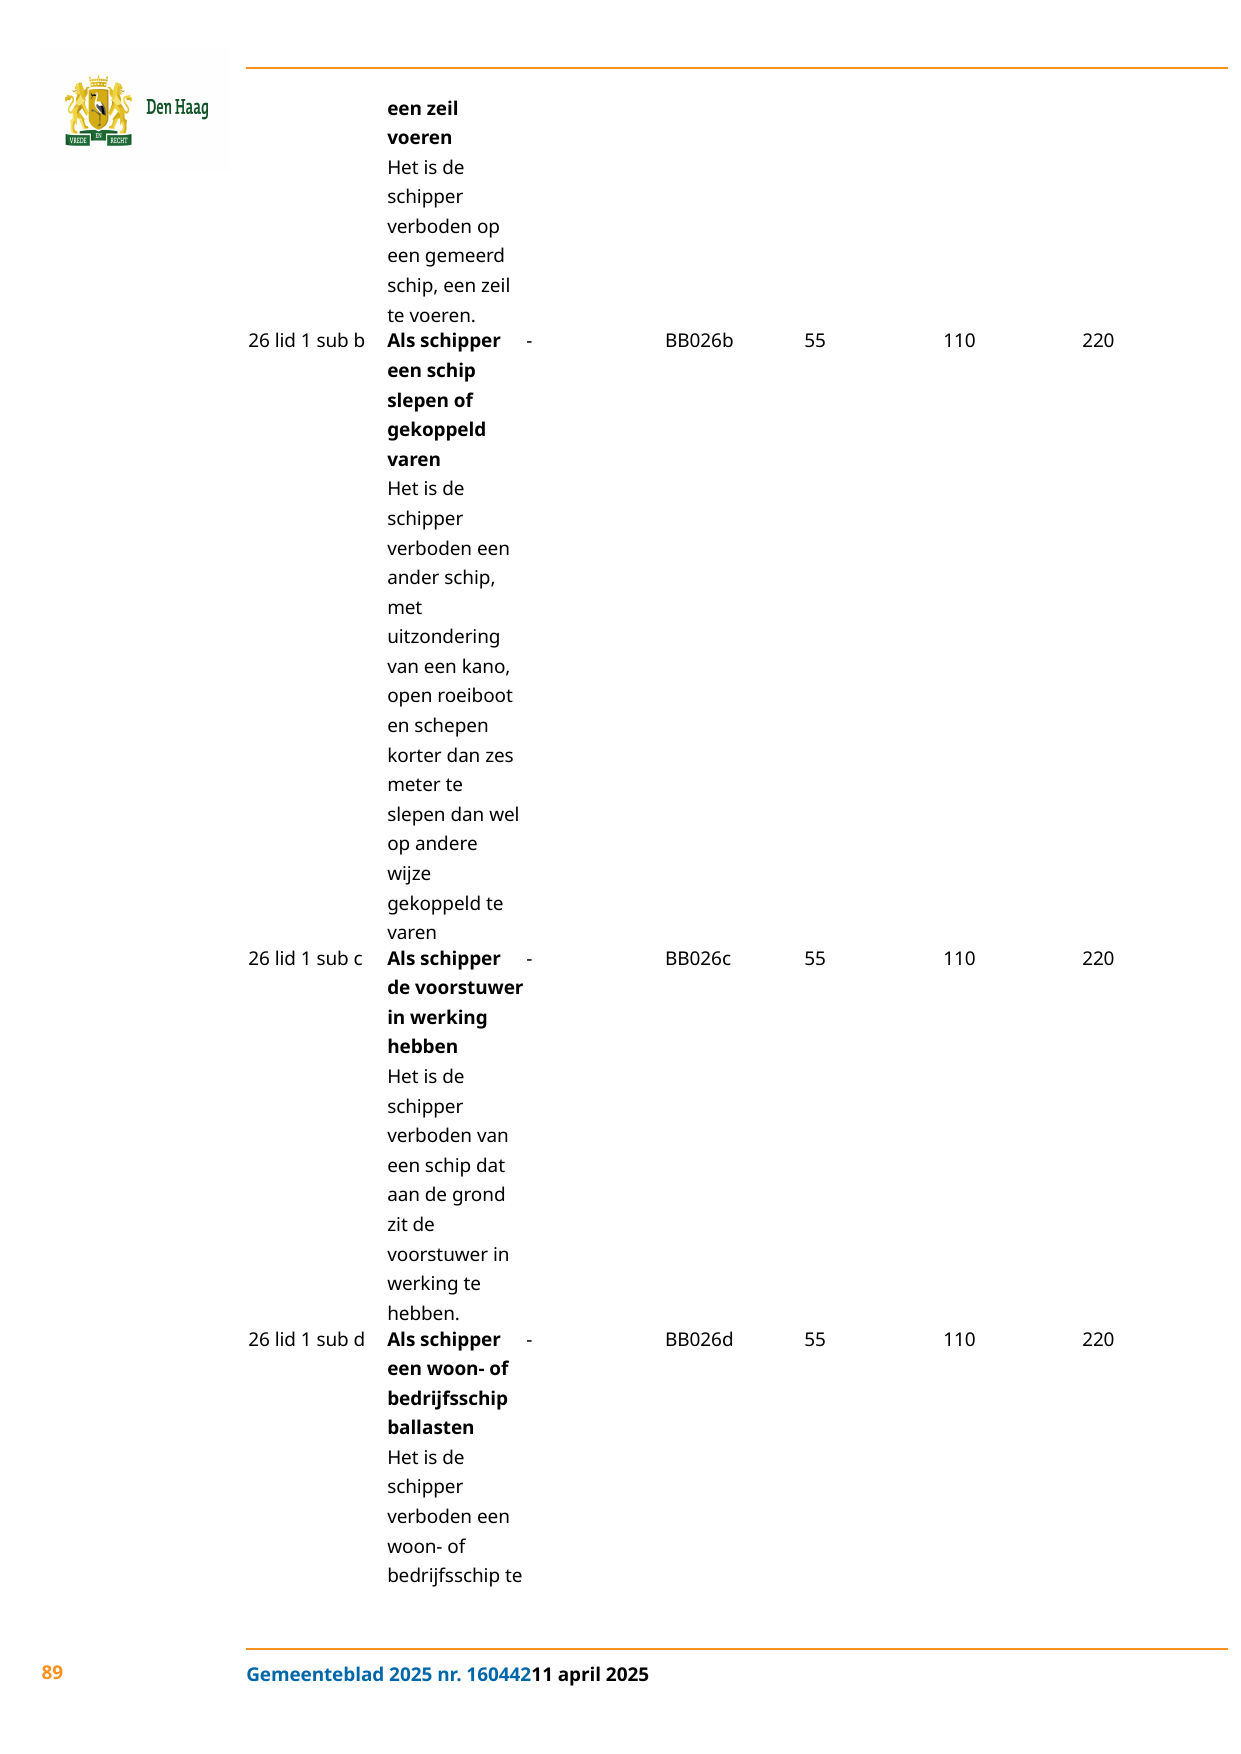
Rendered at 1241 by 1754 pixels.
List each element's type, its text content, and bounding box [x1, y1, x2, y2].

table_cell - [526, 945, 665, 1326]
table_cell [804, 95, 943, 328]
table_cell 55 [804, 328, 943, 945]
table_cell Als schipper een schip slepen of gekoppeld varen Het is de schipper verboden een ander schip, met uitzondering van een kano, open roeiboot en schepen korter dan zes meter te slepen dan wel op andere wijze gekoppeld te varen [387, 328, 526, 945]
table_cell 55 [804, 945, 943, 1326]
table_cell 26 lid 1 sub b [248, 328, 387, 945]
table_cell 110 [943, 328, 1082, 945]
table_cell 220 [1082, 945, 1152, 1326]
table_cell 110 [943, 1326, 1082, 1588]
table_cell [248, 95, 387, 328]
table_cell - [526, 1326, 665, 1588]
table_cell - [526, 328, 665, 945]
table_cell [943, 95, 1082, 328]
table_cell 110 [943, 945, 1082, 1326]
table_cell [665, 95, 804, 328]
table_cell - [526, 95, 665, 328]
table_cell 220 [1082, 1326, 1152, 1588]
table_cell Als schipper de voorstuwer in werking hebben Het is de schipper verboden van een schip dat aan de grond zit de voorstuwer in werking te hebben. [387, 945, 526, 1326]
table_cell 55 [804, 1326, 943, 1588]
table_cell [1082, 95, 1152, 328]
picture [41, 47, 231, 172]
table_cell BB026c [665, 945, 804, 1326]
table_cell 26 lid 1 sub c [248, 945, 387, 1326]
table_cell een zeil voeren Het is de schipper verboden op een gemeerd schip, een zeil te voeren. [387, 95, 526, 328]
table_cell 26 lid 1 sub d [248, 1326, 387, 1588]
table_cell BB026b [665, 328, 804, 945]
table_cell 220 [1082, 328, 1152, 945]
table_cell BB026d [665, 1326, 804, 1588]
table_cell Als schipper een woon- of bedrijfsschip ballasten Het is de schipper verboden een woon- of bedrijfsschip te [387, 1326, 526, 1588]
